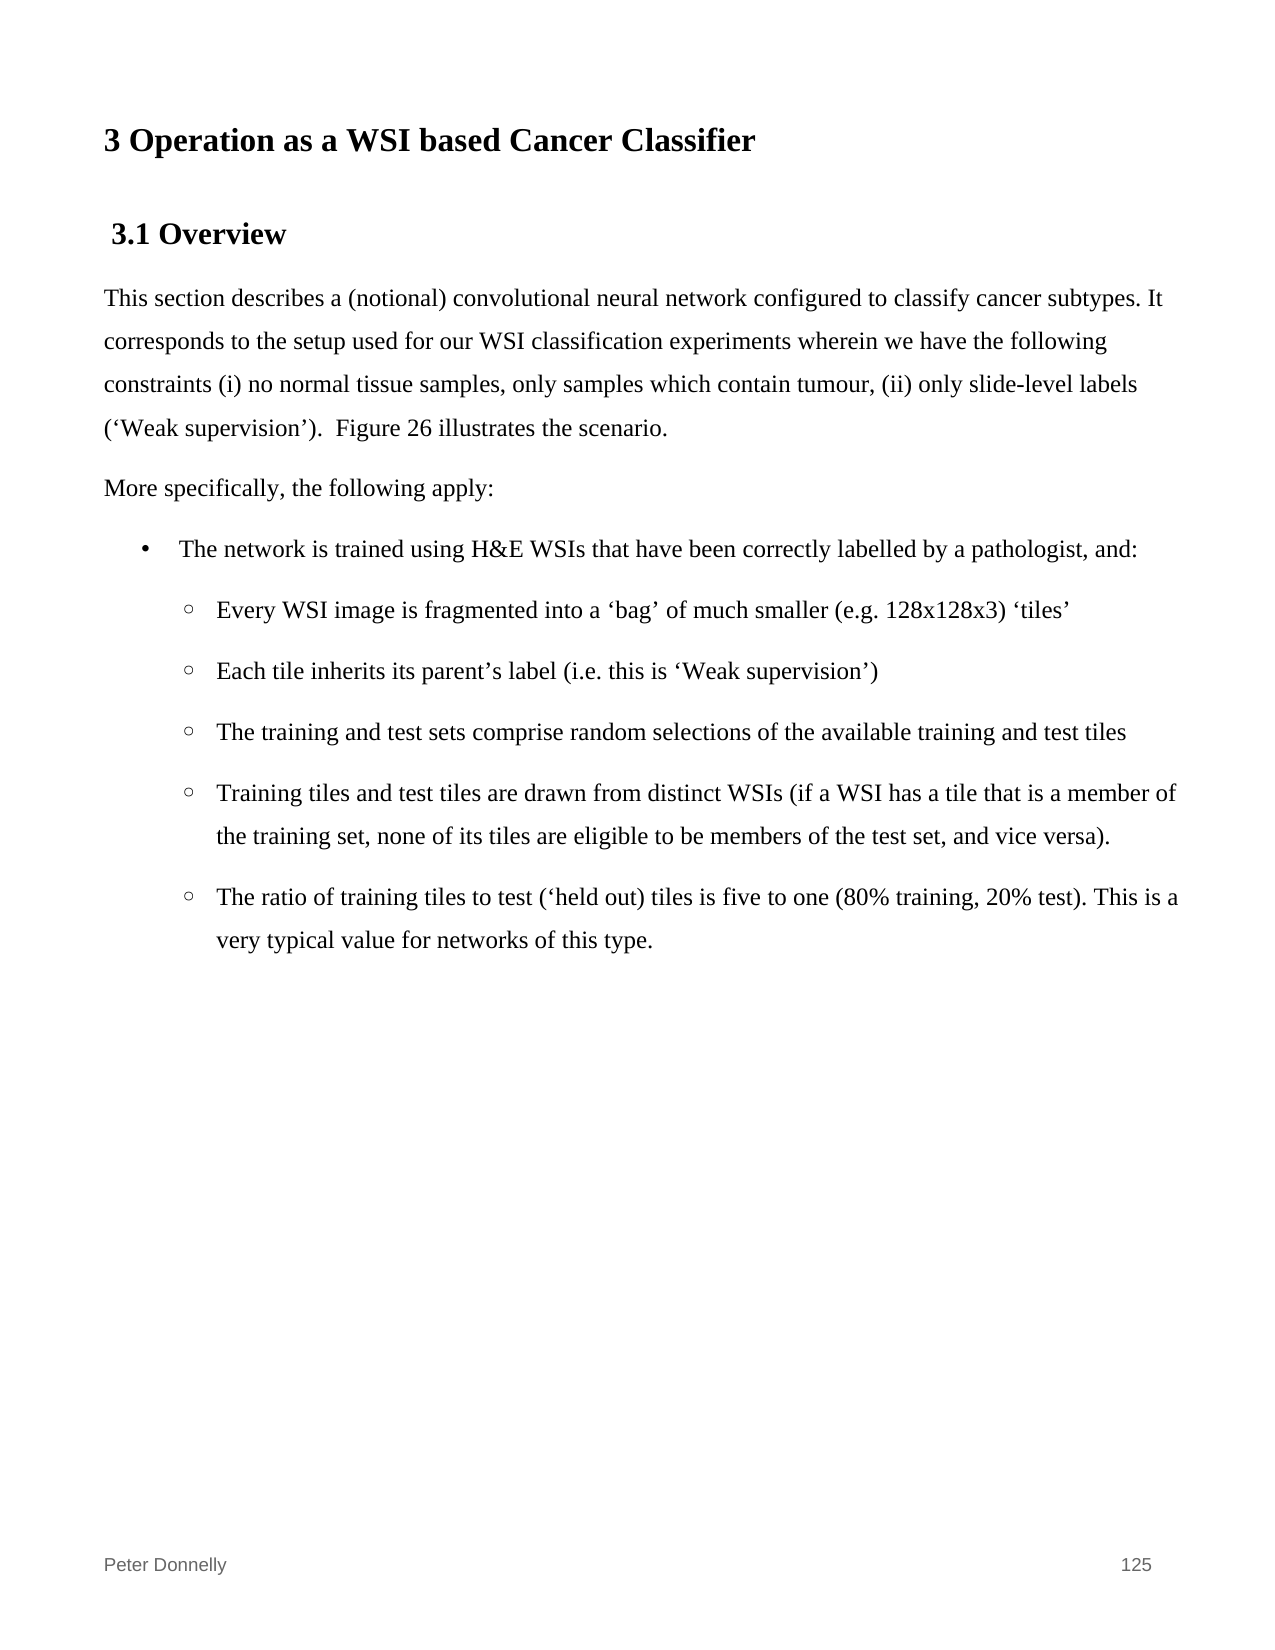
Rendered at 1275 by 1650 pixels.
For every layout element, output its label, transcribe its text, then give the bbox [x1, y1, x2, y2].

list The training and test sets comprise random selections of the available training and test tiles [178, 717, 1181, 746]
list The ratio of training tiles to test (‘held out) tiles is five to one (80% training, 20% test). This is a very typical value for networks of this type. [178, 882, 1181, 953]
list Each tile inherits its parent’s label (i.e. this is ‘Weak supervision’) [178, 656, 1181, 685]
subtitle Overview [103, 215, 1181, 251]
subtitle Operation as a WSI based Cancer Classifier [103, 120, 1181, 158]
list The network is trained using H&E WSIs that have been correctly labelled by a pathologist, and: [141, 534, 1181, 563]
list Every WSI image is fragmented into a ‘bag’ of much smaller (e.g. 128x128x3) ‘tiles’ [178, 595, 1181, 624]
text More specifically, the following apply: [103, 473, 1181, 502]
list Training tiles and test tiles are drawn from distinct WSIs (if a WSI has a tile that is a member of the training set, none of its tiles are eligible to be members of the test set, and vice versa). [178, 778, 1181, 849]
text This section describes a (notional) convolutional neural network configured to classify cancer subtypes. It corresponds to the setup used for our WSI classification experiments wherein we have the following constraints (i) no normal tissue samples, only samples which contain tumour, (ii) only slide-level labels (‘Weak supervision’). Figure 26 illustrates the scenario. [103, 283, 1181, 441]
